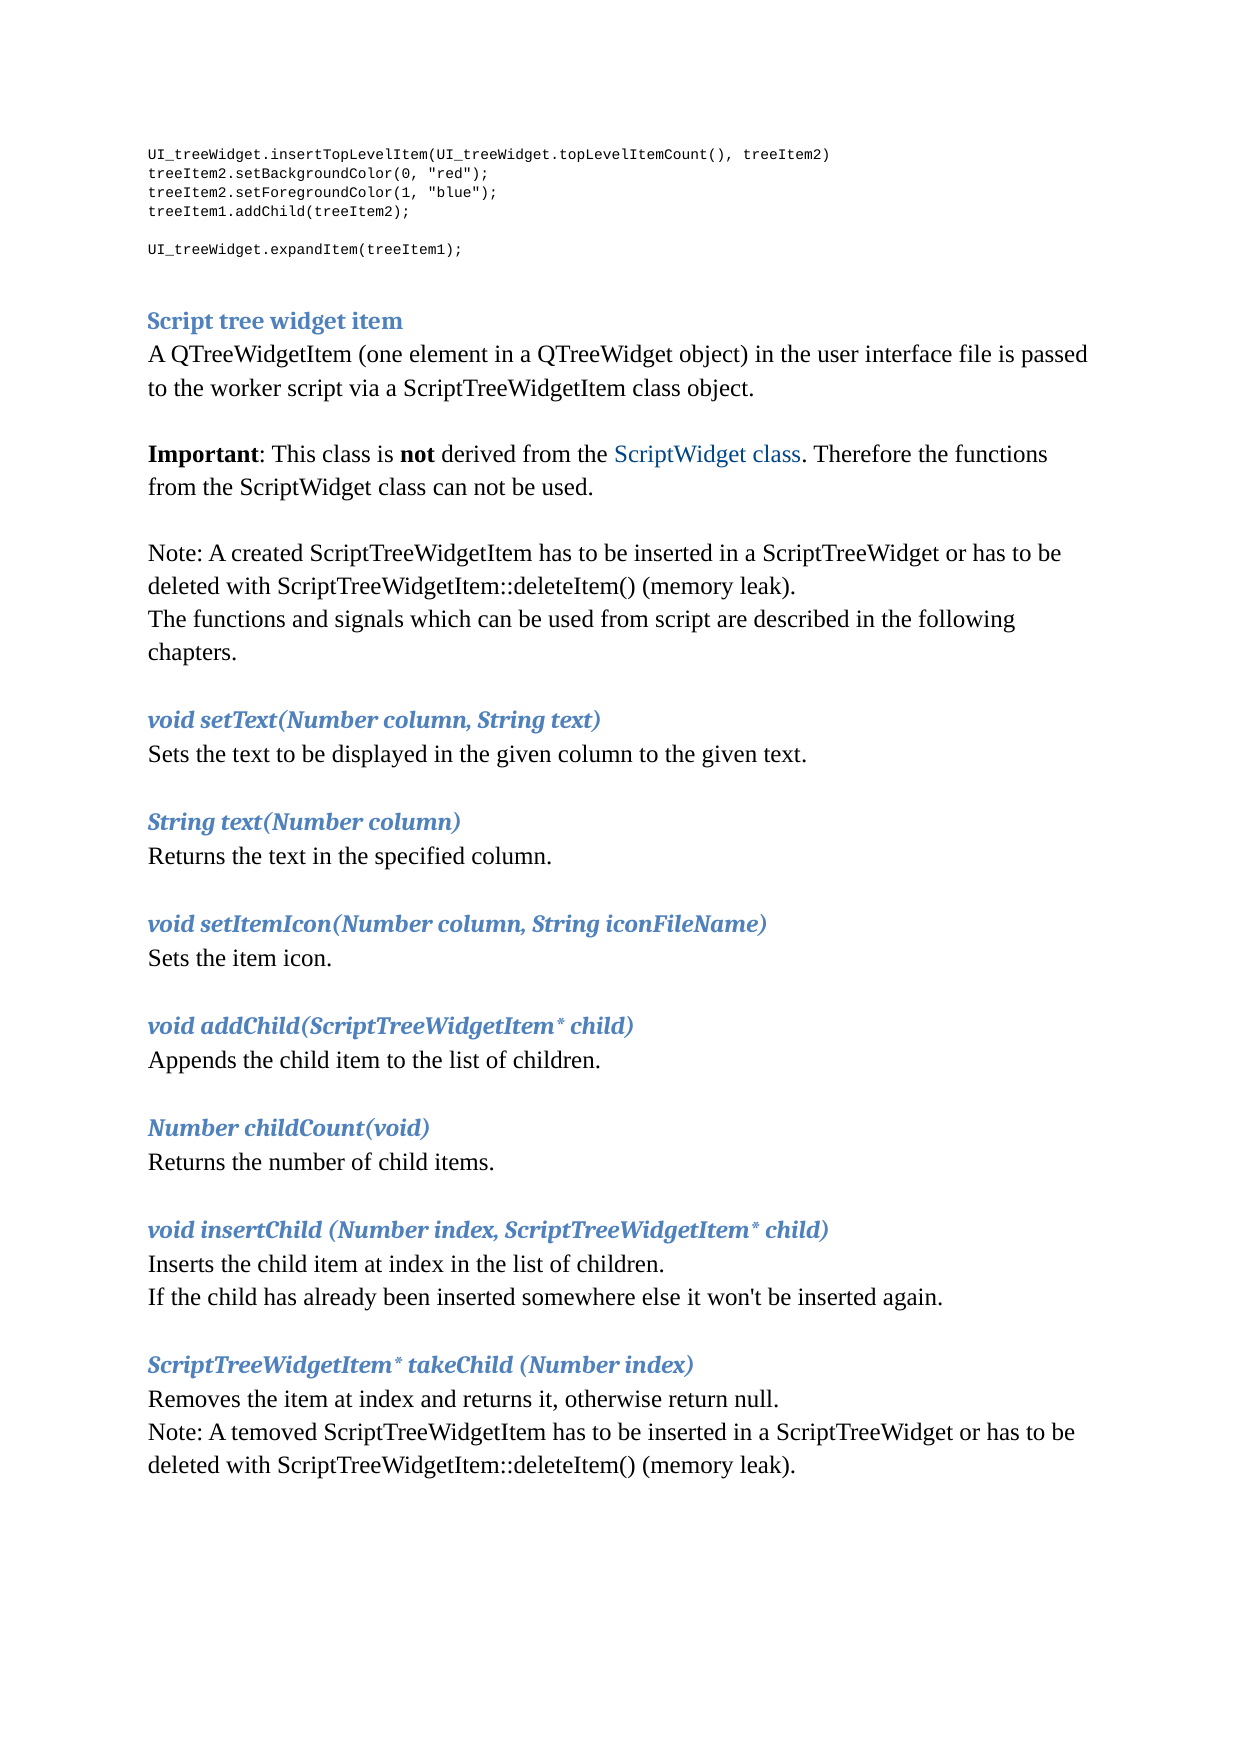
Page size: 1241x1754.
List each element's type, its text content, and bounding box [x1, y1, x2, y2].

text UI_treeWidget.expandItem(treeItem1); [148, 242, 1093, 259]
text Note: A temoved ScriptTreeWidgetItem has to be inserted in a ScriptTreeWidget or has to be deleted with ScriptTreeWidgetItem::deleteItem() (memory leak). [148, 1417, 1093, 1478]
text treeItem2.setForegroundColor(1, "blue"); [148, 186, 1093, 202]
text Inserts the child item at index in the list of children. [148, 1249, 1093, 1277]
subtitle void setItemIcon(Number column, String iconFileName) [148, 910, 1093, 938]
subtitle void setText(Number column, String text) [148, 706, 1093, 734]
text Sets the text to be displayed in the given column to the given text. [148, 739, 1093, 767]
subtitle String text(Number column) [148, 808, 1093, 836]
text Note: A created ScriptTreeWidgetItem has to be inserted in a ScriptTreeWidget or has to be deleted with ScriptTreeWidgetItem::deleteItem() (memory leak). [148, 538, 1093, 599]
text Important: This class is not derived from the ScriptWidget class. Therefore the functions from the ScriptWidget class can not be used. [148, 439, 1093, 500]
text treeItem2.setBackgroundColor(0, "red"); [148, 167, 1093, 183]
subtitle void insertChild (Number index, ScriptTreeWidgetItem* child) [148, 1216, 1093, 1244]
subtitle ScriptTreeWidgetItem* takeChild (Number index) [148, 1351, 1093, 1379]
text Removes the item at index and returns it, otherwise return null. [148, 1384, 1093, 1412]
text Returns the number of child items. [148, 1147, 1093, 1175]
text The functions and signals which can be used from script are described in the following chapters. [148, 604, 1093, 666]
subtitle Number childCount(void) [148, 1114, 1093, 1142]
text A QTreeWidgetItem (one element in a QTreeWidget object) in the user interface file is passed to the worker script via a ScriptTreeWidgetItem class object. [148, 339, 1093, 401]
text Appends the child item to the list of children. [148, 1045, 1093, 1073]
subtitle Script tree widget item [148, 307, 1093, 335]
text treeItem1.addChild(treeItem2); [148, 204, 1093, 221]
text UI_treeWidget.insertTopLevelItem(UI_treeWidget.topLevelItemCount(), treeItem2) [148, 148, 1093, 164]
text If the child has already been inserted somewhere else it won't be inserted again. [148, 1282, 1093, 1310]
text Sets the item icon. [148, 943, 1093, 971]
subtitle void addChild(ScriptTreeWidgetItem* child) [148, 1012, 1093, 1040]
text Returns the text in the specified column. [148, 841, 1093, 869]
